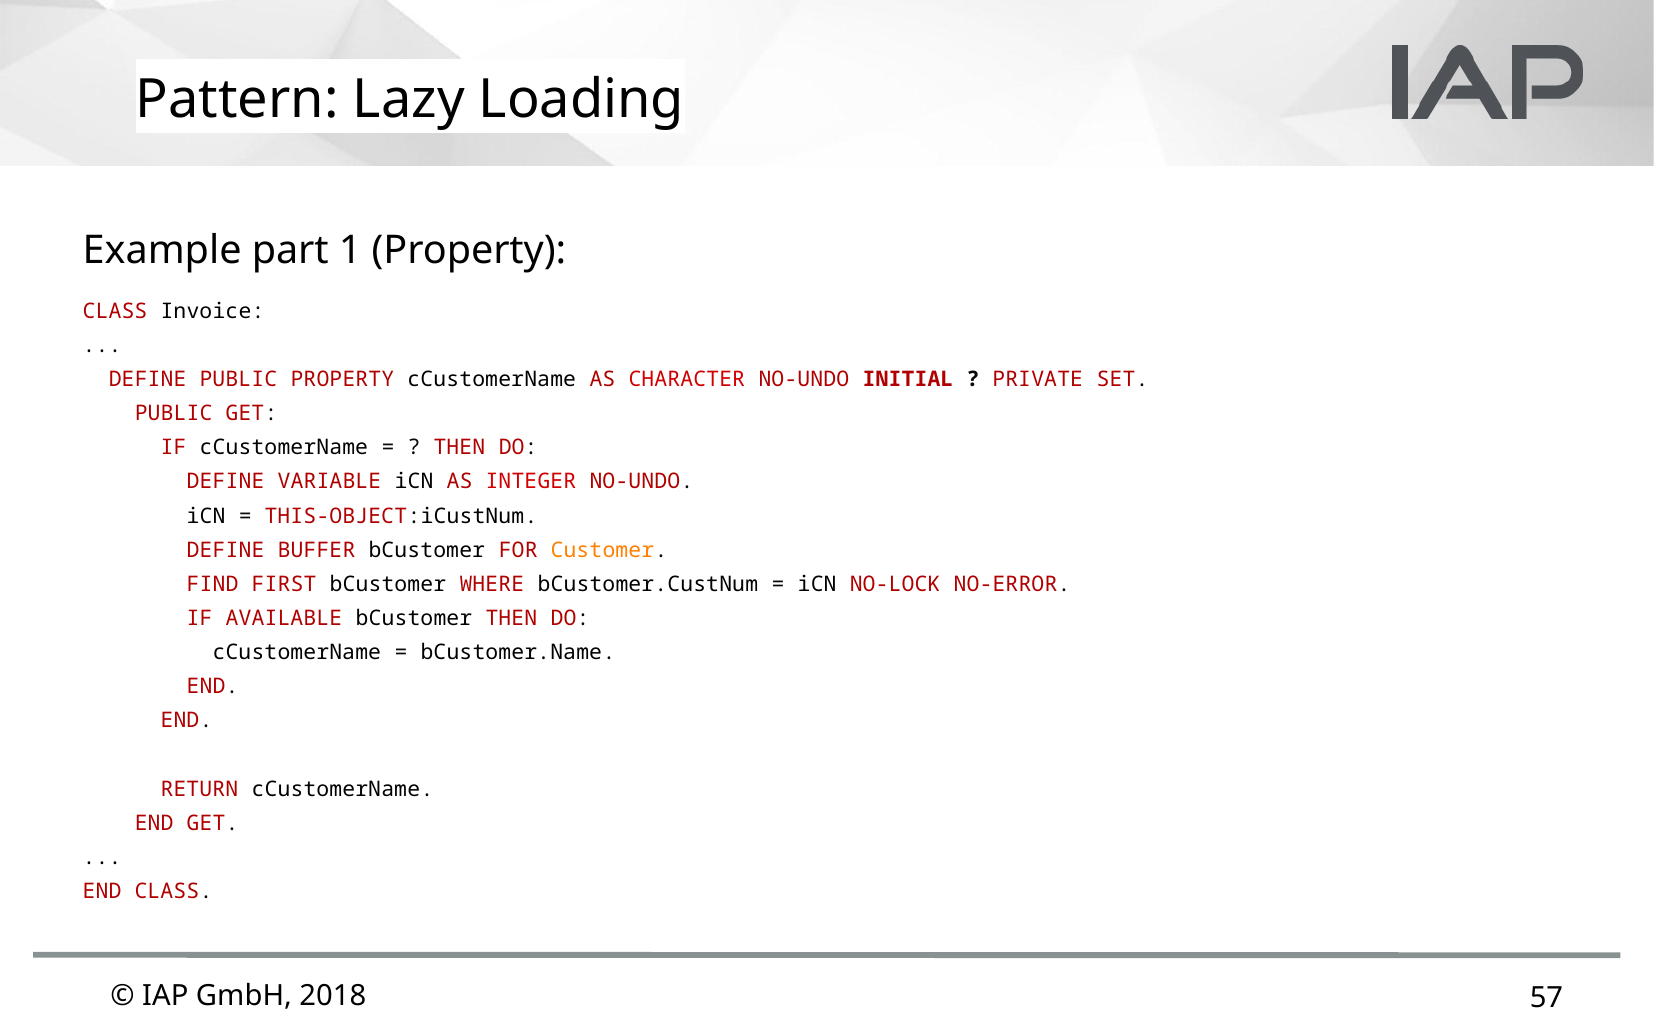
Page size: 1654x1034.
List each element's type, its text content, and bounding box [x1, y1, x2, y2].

list Example part 1 (Property): [82, 221, 1571, 295]
title Pattern: Lazy Loading [135, 41, 1264, 152]
list CLASS Invoice: ... DEFINE PUBLIC PROPERTY cCustomerName AS CHARACTER NO-UNDO INITIAL ? PRIVATE SET. PUBLIC GET: IF cCustomerName = ? THEN DO: DEFINE VARIABLE iCN AS INTEGER NO-UNDO. iCN = THIS-OBJECT:iCustNum. DEFINE BUFFER bCustomer FOR Customer. FIND FIRST bCustomer WHERE bCustomer.CustNum = iCN NO-LOCK NO-ERROR. IF AVAILABLE bCustomer THEN DO: cCustomerName = bCustomer.Name. END. END. RETURN cCustomerName. END GET. ... END CLASS. [82, 295, 1571, 915]
picture [0, 0, 1654, 166]
